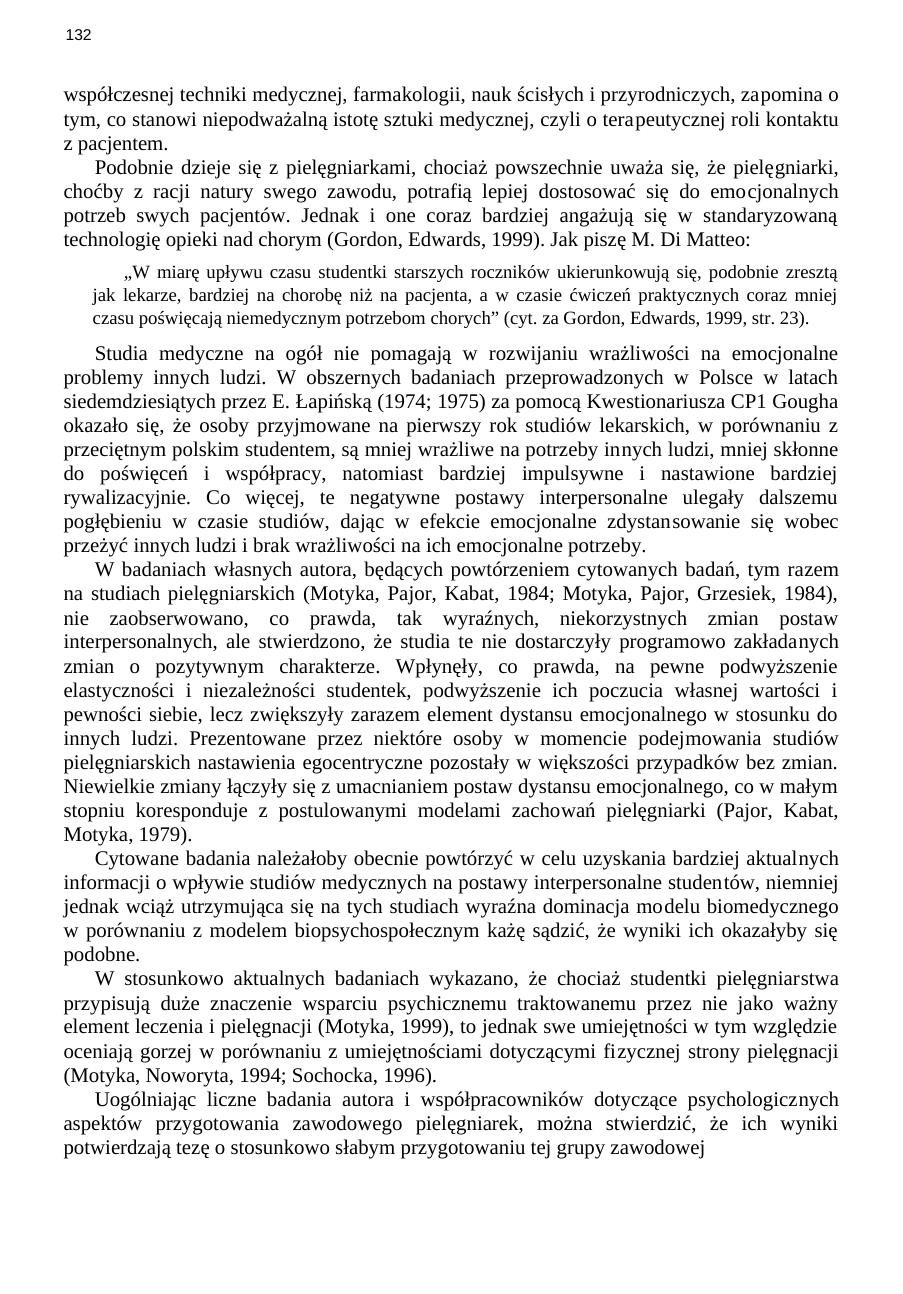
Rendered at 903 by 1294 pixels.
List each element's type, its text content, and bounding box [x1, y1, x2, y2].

text Studia medyczne na ogół nie pomagają w rozwijaniu wrażliwości na emocjonalne problemy innych ludzi. W obszernych badaniach przeprowadzonych w Polsce w latach siedemdziesiątych przez E. Łapińską (1974; 1975) za pomocą Kwestionariusza CP1 Gougha okazało się, że osoby przyjmowane na pierwszy rok studiów lekarskich, w porównaniu z przeciętnym polskim studentem, są mniej wrażliwe na potrzeby in­nych ludzi, mniej skłonne do poświęceń i współpracy, natomiast bardziej impulsywne i nastawione bardziej rywalizacyjnie. Co więcej, te negatywne postawy interpersonalne ulegały dalszemu pogłębieniu w czasie studiów, dając w efekcie emocjonalne zdystan­sowanie się wobec przeżyć innych ludzi i brak wrażliwości na ich emocjonalne potrze­by. [63, 341, 839, 557]
text Podobnie dzieje się z pielęgniarkami, chociaż powszechnie uważa się, że pielę­gniarki, choćby z racji natury swego zawodu, potrafią lepiej dostosować się do emo­cjonalnych potrzeb swych pacjentów. Jednak i one coraz bardziej angażują się w standaryzowaną technologię opieki nad chorym (Gordon, Edwards, 1999). Jak piszę M. Di Matteo: [63, 154, 839, 251]
text „W miarę upływu czasu studentki starszych roczników ukierunkowują się, podobnie zresztą jak lekarze, bardziej na chorobę niż na pacjenta, a w czasie ćwiczeń praktycznych coraz mniej czasu poświęcają niemedycznym potrzebom chorych” (cyt. za Gordon, Edwards, 1999, str. 23). [92, 261, 839, 329]
text współczesnej techniki medycznej, farmakologii, nauk ścisłych i przyrodniczych, za­pomina o tym, co stanowi niepodważalną istotę sztuki medycznej, czyli o tera­peutycznej roli kontaktu z pacjentem. [63, 82, 839, 154]
text Uogólniając liczne badania autora i współpracowników dotyczące psychologicz­nych aspektów przygotowania zawodowego pielęgniarek, można stwierdzić, że ich wyniki potwierdzają tezę o stosunkowo słabym przygotowaniu tej grupy zawodowej [63, 1087, 839, 1159]
text W badaniach własnych autora, będących powtórzeniem cytowanych badań, tym ra­zem na studiach pielęgniarskich (Motyka, Pajor, Kabat, 1984; Motyka, Pajor, Grzesiek, 1984), nie zaobserwowano, co prawda, tak wyraźnych, niekorzystnych zmian postaw interpersonalnych, ale stwierdzono, że studia te nie dostarczyły programowo zakłada­nych zmian o pozytywnym charakterze. Wpłynęły, co prawda, na pewne podwyższenie elastyczności i niezależności studentek, podwyższenie ich poczucia własnej wartości i pewności siebie, lecz zwiększyły zarazem element dystansu emocjonalnego w stosunku do innych ludzi. Prezentowane przez niektóre osoby w momencie podej­mowania studiów pielęgniarskich nastawienia egocentryczne pozostały w większości przypadków bez zmian. Niewielkie zmiany łączyły się z umacnianiem postaw dystansu emocjonalnego, co w małym stopniu koresponduje z postulowanymi modelami zacho­wań pielęgniarki (Pajor, Kabat, Motyka, 1979). [63, 557, 839, 846]
text Cytowane badania należałoby obecnie powtórzyć w celu uzyskania bardziej aktual­nych informacji o wpływie studiów medycznych na postawy interpersonalne studen­tów, niemniej jednak wciąż utrzymująca się na tych studiach wyraźna dominacja mo­delu biomedycznego w porównaniu z modelem biopsychospołecznym każę sądzić, że wyniki ich okazałyby się podobne. [63, 846, 839, 966]
text 132 [65, 25, 97, 43]
text W stosunkowo aktualnych badaniach wykazano, że chociaż studentki pielęgniar­stwa przypisują duże znaczenie wsparciu psychicznemu traktowanemu przez nie jako ważny element leczenia i pielęgnacji (Motyka, 1999), to jednak swe umiejętności w tym względzie oceniają gorzej w porównaniu z umiejętnościami dotyczącymi fi­zycznej strony pielęgnacji (Motyka, Noworyta, 1994; Sochocka, 1996). [63, 966, 839, 1087]
